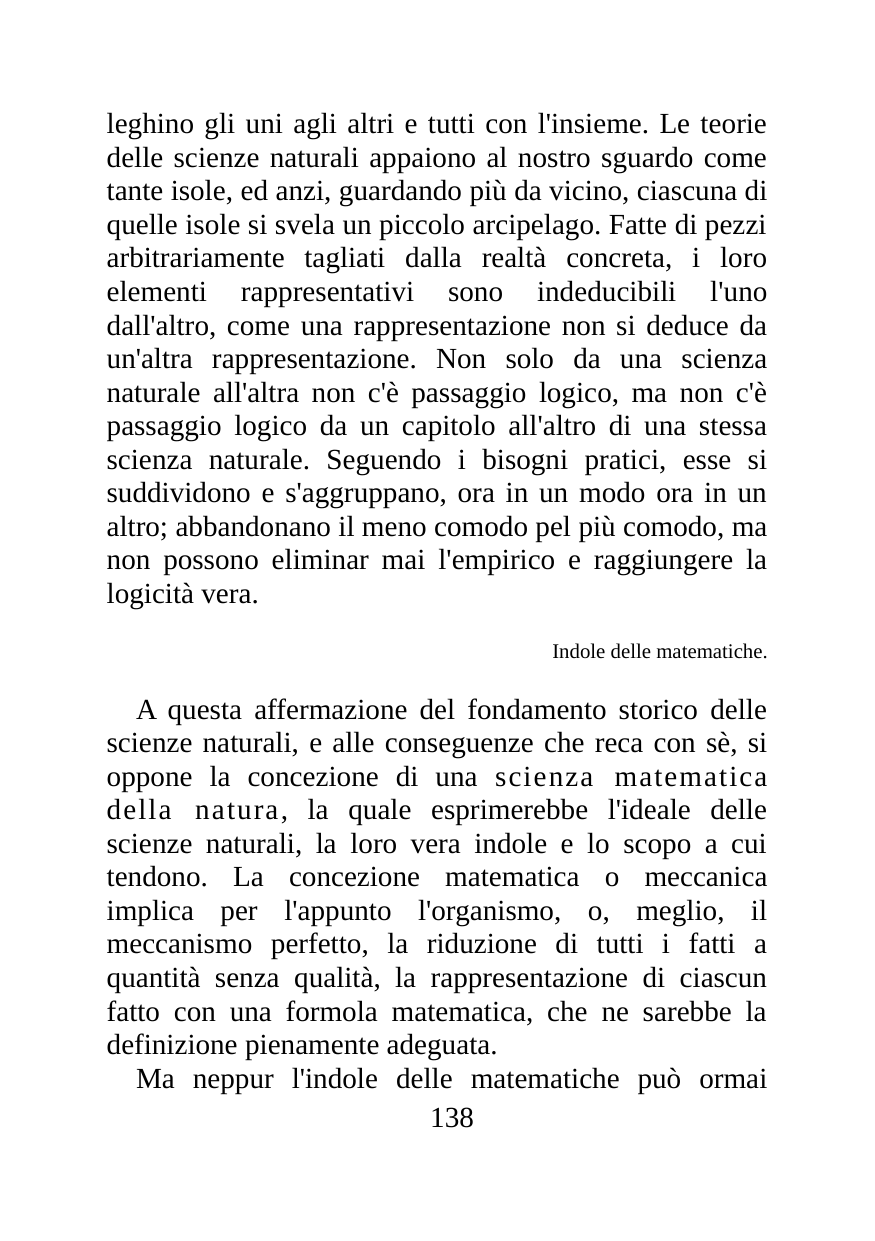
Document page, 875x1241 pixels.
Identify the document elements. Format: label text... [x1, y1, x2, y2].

text Ma neppur l'indole delle matematiche può ormai [106, 1061, 768, 1094]
text A questa affermazione del fondamento storico delle scienze naturali, e alle conseguenze che reca con sè, si oppone la concezione di una scienza matematica della natura, la quale esprimerebbe l'ideale delle scienze naturali, la loro vera indole e lo scopo a cui tendono. La concezione matematica o meccanica implica per l'appunto l'organismo, o, meglio, il meccanismo perfetto, la riduzione di tutti i fatti a quantità senza qualità, la rappresentazione di ciascun fatto con una formola matematica, che ne sarebbe la definizione pienamente adeguata. [106, 692, 768, 1061]
text leghino gli uni agli altri e tutti con l'insieme. Le teorie delle scienze naturali appaiono al nostro sguardo come tante isole, ed anzi, guardando più da vicino, ciascuna di quelle isole si svela un piccolo arcipelago. Fatte di pezzi arbitrariamente tagliati dalla realtà concreta, i loro elementi rappresentativi sono indeducibili l'uno dall'altro, come una rappresentazione non si deduce da un'altra rappresentazione. Non solo da una scienza naturale all'altra non c'è passaggio logico, ma non c'è passaggio logico da un capitolo all'altro di una stessa scienza naturale. Seguendo i bisogni pratici, esse si suddividono e s'aggruppano, ora in un modo ora in un altro; abbandonano il meno comodo pel più comodo, ma non possono eliminar mai l'empirico e raggiungere la logicità vera. [106, 106, 768, 609]
text Indole delle matematiche. [106, 639, 768, 663]
